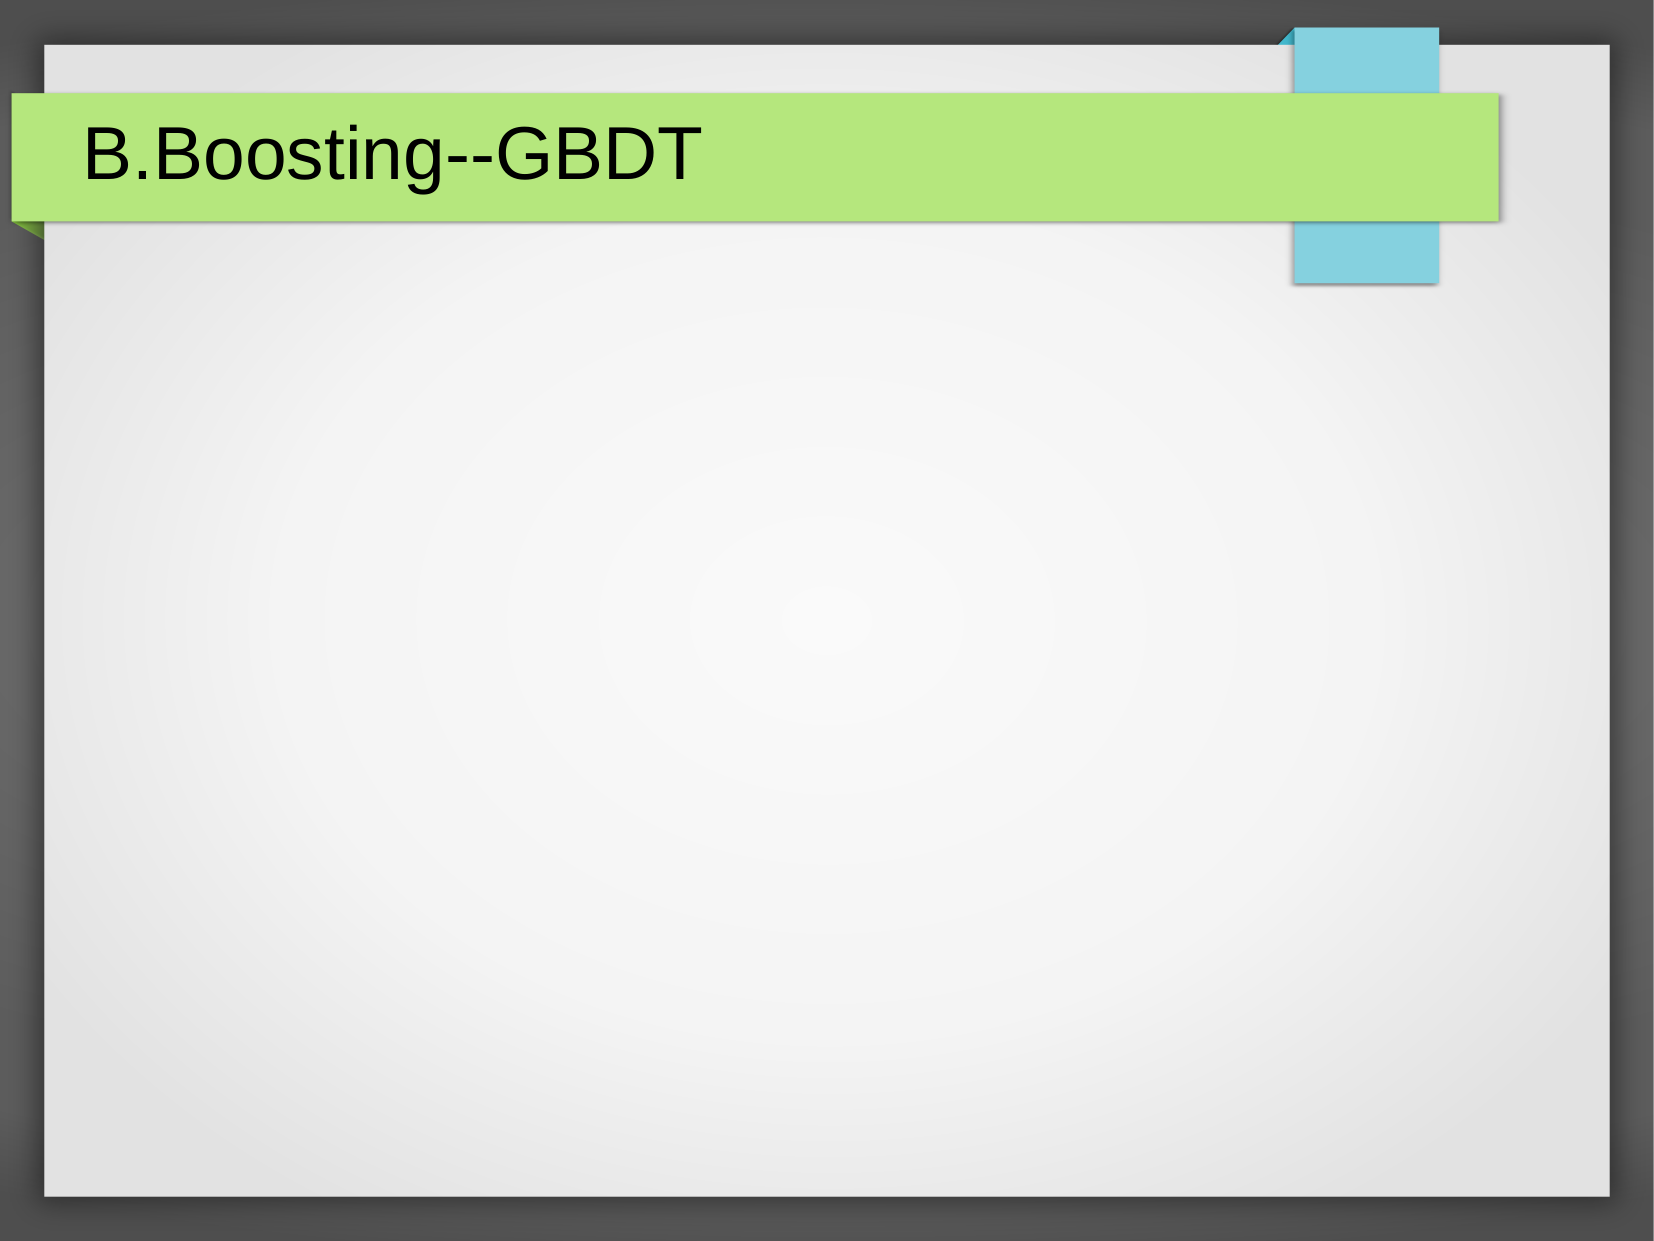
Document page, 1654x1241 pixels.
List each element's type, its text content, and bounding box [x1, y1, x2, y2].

picture [0, 0, 1654, 1241]
title B.Boosting--GBDT [82, 94, 1264, 213]
